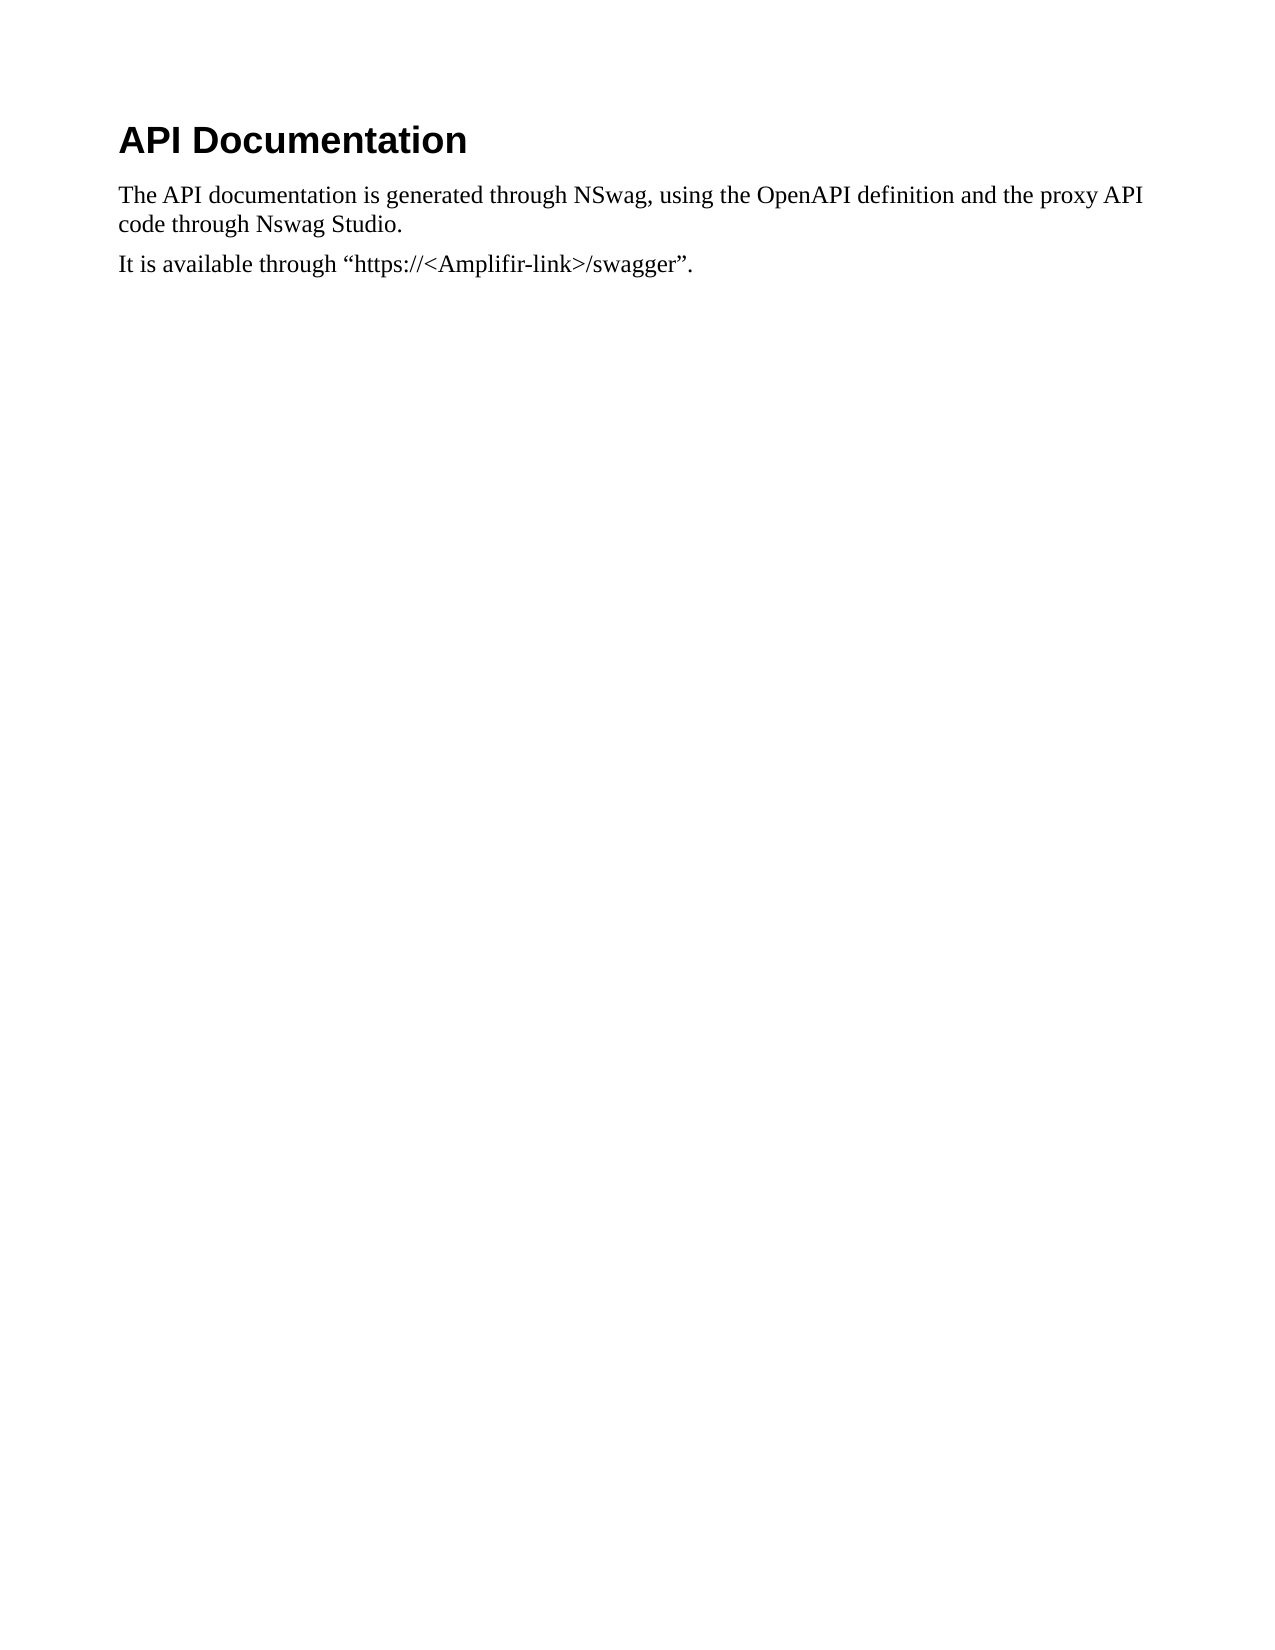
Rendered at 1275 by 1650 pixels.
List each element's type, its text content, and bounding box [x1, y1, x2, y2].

text It is available through “https://<Amplifir-link>/swagger”. [118, 249, 1157, 278]
subtitle API Documentation [118, 118, 1157, 162]
text The API documentation is generated through NSwag, using the OpenAPI definition and the proxy API code through Nswag Studio. [118, 180, 1157, 238]
